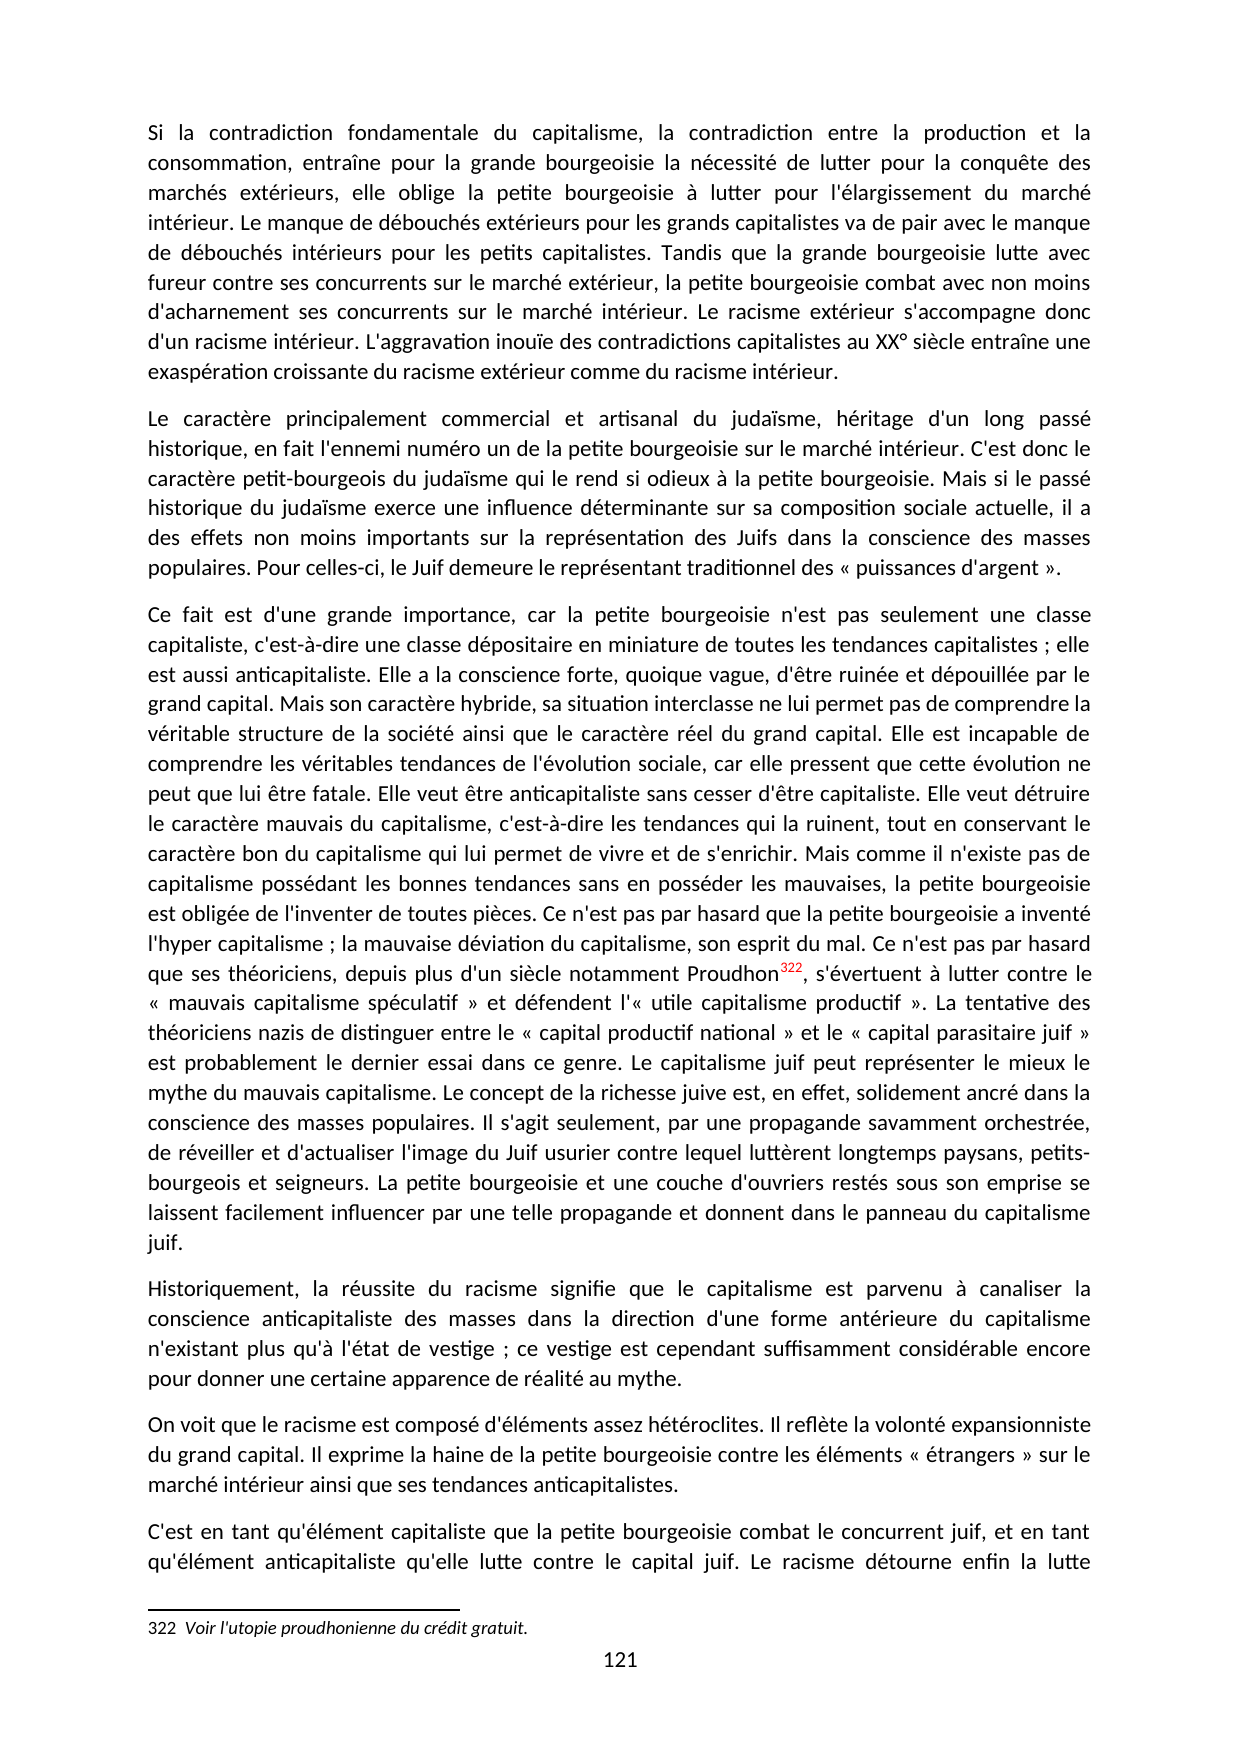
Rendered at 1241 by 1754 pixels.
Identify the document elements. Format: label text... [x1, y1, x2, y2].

text On voit que le racisme est composé d'éléments assez hétéroclites. Il reflète la volonté expansionniste du grand capital. Il exprime la haine de la petite bourgeoisie contre les éléments « étrangers » sur le marché intérieur ainsi que ses tendances anticapitalistes. [148, 1411, 1093, 1498]
text Si la contradiction fondamentale du capitalisme, la contradiction entre la production et la consommation, entraîne pour la grande bourgeoisie la nécessité de lutter pour la conquête des marchés extérieurs, elle oblige la petite bourgeoisie à lutter pour l'élargissement du marché intérieur. Le manque de débouchés extérieurs pour les grands capitalistes va de pair avec le manque de débouchés intérieurs pour les petits capitalistes. Tandis que la grande bourgeoisie lutte avec fureur contre ses concurrents sur le marché extérieur, la petite bourgeoisie combat avec non moins d'acharnement ses concurrents sur le marché intérieur. Le racisme extérieur s'accompagne donc d'un racisme intérieur. L'aggravation inouïe des contradictions capitalistes au XX° siècle entraîne une exaspération croissante du racisme extérieur comme du racisme intérieur. [148, 118, 1093, 385]
text Le caractère principalement commercial et artisanal du judaïsme, héritage d'un long passé historique, en fait l'ennemi numéro un de la petite bourgeoisie sur le marché intérieur. C'est donc le caractère petit-bourgeois du judaïsme qui le rend si odieux à la petite bourgeoisie. Mais si le passé historique du judaïsme exerce une influence déterminante sur sa composition sociale actuelle, il a des effets non moins importants sur la représentation des Juifs dans la conscience des masses populaires. Pour celles-ci, le Juif demeure le représentant traditionnel des « puissances d'argent ». [148, 404, 1093, 581]
text C'est en tant qu'élément capitaliste que la petite bourgeoisie combat le concurrent juif, et en tant qu'élément anticapitaliste qu'elle lutte contre le capital juif. Le racisme détourne enfin la lutte [148, 1517, 1093, 1575]
text Ce fait est d'une grande importance, car la petite bourgeoisie n'est pas seulement une classe capitaliste, c'est-à-dire une classe dépositaire en miniature de toutes les tendances capitalistes ; elle est aussi anticapitaliste. Elle a la conscience forte, quoique vague, d'être ruinée et dépouillée par le grand capital. Mais son caractère hybride, sa situation interclasse ne lui permet pas de comprendre la véritable structure de la société ainsi que le caractère réel du grand capital. Elle est incapable de comprendre les véritables tendances de l'évolution sociale, car elle pressent que cette évolution ne peut que lui être fatale. Elle veut être anticapitaliste sans cesser d'être capitaliste. Elle veut détruire le caractère mauvais du capitalisme, c'est-à-dire les tendances qui la ruinent, tout en conservant le caractère bon du capitalisme qui lui permet de vivre et de s'enrichir. Mais comme il n'existe pas de capitalisme possédant les bonnes tendances sans en posséder les mauvaises, la petite bourgeoisie est obligée de l'inventer de toutes pièces. Ce n'est pas par hasard que la petite bourgeoisie a inventé l'hyper capitalisme ; la mauvaise déviation du capitalisme, son esprit du mal. Ce n'est pas par hasard que ses théoriciens, depuis plus d'un siècle notamment Proudhon, s'évertuent à lutter contre le « mauvais capitalisme spéculatif » et défendent l'« utile capitalisme productif ». La tentative des théoriciens nazis de distinguer entre le « capital productif national » et le « capital parasitaire juif » est probablement le dernier essai dans ce genre. Le capitalisme juif peut représenter le mieux le mythe du mauvais capitalisme. Le concept de la richesse juive est, en effet, solidement ancré dans la conscience des masses populaires. Il s'agit seulement, par une propagande savamment orchestrée, de réveiller et d'actualiser l'image du Juif usurier contre lequel luttèrent longtemps paysans, petits-bourgeois et seigneurs. La petite bourgeoisie et une couche d'ouvriers restés sous son emprise se laissent facilement influencer par une telle propagande et donnent dans le panneau du capitalisme juif. [148, 600, 1093, 1256]
text Voir l'utopie proudhonienne du crédit gratuit. [148, 1616, 1093, 1639]
text Historiquement, la réussite du racisme signifie que le capitalisme est parvenu à canaliser la conscience anticapitaliste des masses dans la direction d'une forme antérieure du capitalisme n'existant plus qu'à l'état de vestige ; ce vestige est cependant suffisamment considérable encore pour donner une certaine apparence de réalité au mythe. [148, 1274, 1093, 1392]
